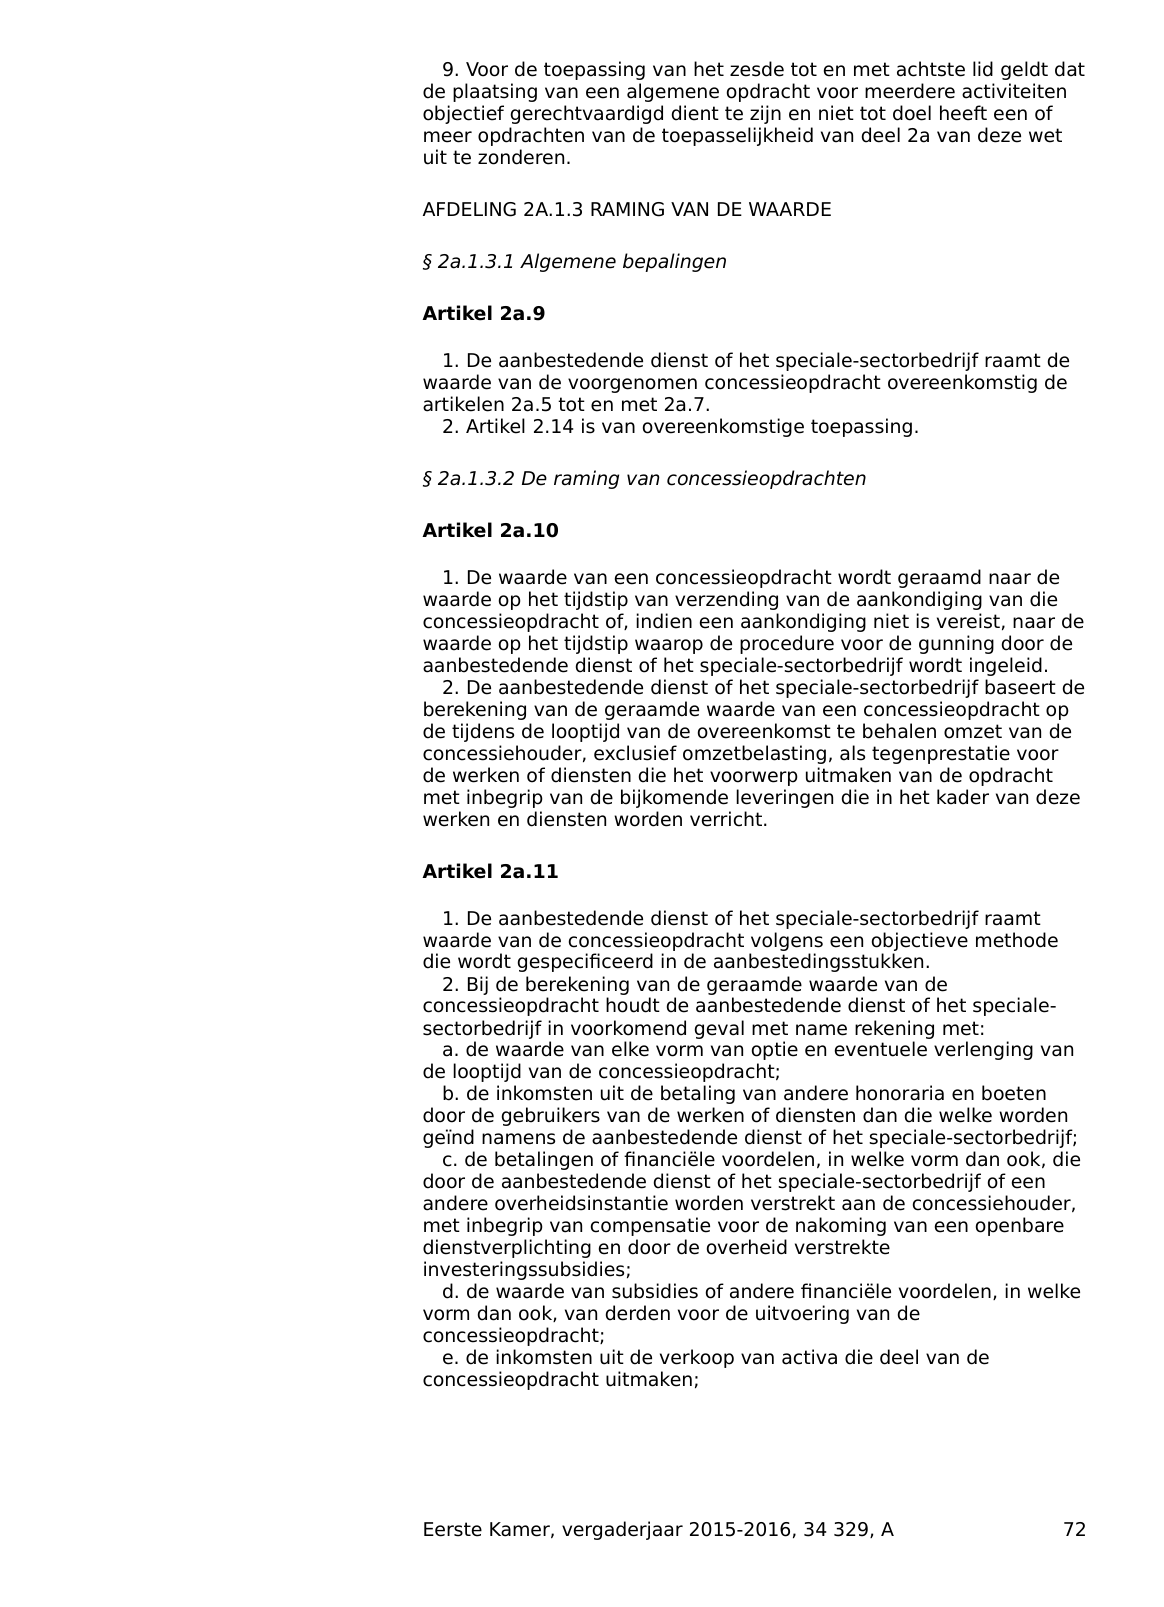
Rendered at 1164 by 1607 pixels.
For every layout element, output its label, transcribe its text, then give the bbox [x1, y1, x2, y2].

text 2. De aanbestedende dienst of het speciale-sectorbedrijf baseert de berekening van de geraamde waarde van een concessieopdracht op de tijdens de looptijd van de overeenkomst te behalen omzet van de concessiehouder, exclusief omzetbelasting, als tegenprestatie voor de werken of diensten die het voorwerp uitmaken van de opdracht met inbegrip van de bijkomende leveringen die in het kader van deze werken en diensten worden verricht. [422, 677, 1087, 831]
text 9. Voor de toepassing van het zesde tot en met achtste lid geldt dat de plaatsing van een algemene opdracht voor meerdere activiteiten objectief gerechtvaardigd dient te zijn en niet tot doel heeft een of meer opdrachten van de toepasselijkheid van deel 2a van deze wet uit te zonderen. [422, 59, 1087, 169]
text 1. De aanbestedende dienst of het speciale-sectorbedrijf raamt waarde van de concessieopdracht volgens een objectieve methode die wordt gespecificeerd in de aanbestedingsstukken. [422, 907, 1087, 973]
subtitle Artikel 2a.9 [422, 303, 1087, 325]
subtitle Artikel 2a.11 [422, 861, 1087, 882]
text e. de inkomsten uit de verkoop van activa die deel van de concessieopdracht uitmaken; [422, 1347, 1087, 1391]
text 1. De aanbestedende dienst of het speciale-sectorbedrijf raamt de waarde van de voorgenomen concessieopdracht overeenkomstig de artikelen 2a.5 tot en met 2a.7. [422, 350, 1087, 416]
subtitle § 2a.1.3.1 Algemene bepalingen [422, 251, 1087, 273]
text 2. Artikel 2.14 is van overeenkomstige toepassing. [422, 416, 1087, 438]
subtitle Artikel 2a.10 [422, 520, 1087, 542]
text 1. De waarde van een concessieopdracht wordt geraamd naar de waarde op het tijdstip van verzending van de aankondiging van die concessieopdracht of, indien een aankondiging niet is vereist, naar de waarde op het tijdstip waarop de procedure voor de gunning door de aanbestedende dienst of het speciale-sectorbedrijf wordt ingeleid. [422, 567, 1087, 677]
text a. de waarde van elke vorm van optie en eventuele verlenging van de looptijd van de concessieopdracht; [422, 1039, 1087, 1083]
subtitle AFDELING 2A.1.3 RAMING VAN DE WAARDE [422, 199, 1087, 221]
subtitle § 2a.1.3.2 De raming van concessieopdrachten [422, 468, 1087, 490]
text d. de waarde van subsidies of andere financiële voordelen, in welke vorm dan ook, van derden voor de uitvoering van de concessieopdracht; [422, 1281, 1087, 1347]
text c. de betalingen of financiële voordelen, in welke vorm dan ook, die door de aanbestedende dienst of het speciale-sectorbedrijf of een andere overheidsinstantie worden verstrekt aan de concessiehouder, met inbegrip van compensatie voor de nakoming van een openbare dienstverplichting en door de overheid verstrekte investeringssubsidies; [422, 1149, 1087, 1281]
text b. de inkomsten uit de betaling van andere honoraria en boeten door de gebruikers van de werken of diensten dan die welke worden geïnd namens de aanbestedende dienst of het speciale-sectorbedrijf; [422, 1083, 1087, 1149]
text 2. Bij de berekening van de geraamde waarde van de concessieopdracht houdt de aanbestedende dienst of het speciale-sectorbedrijf in voorkomend geval met name rekening met: [422, 973, 1087, 1039]
